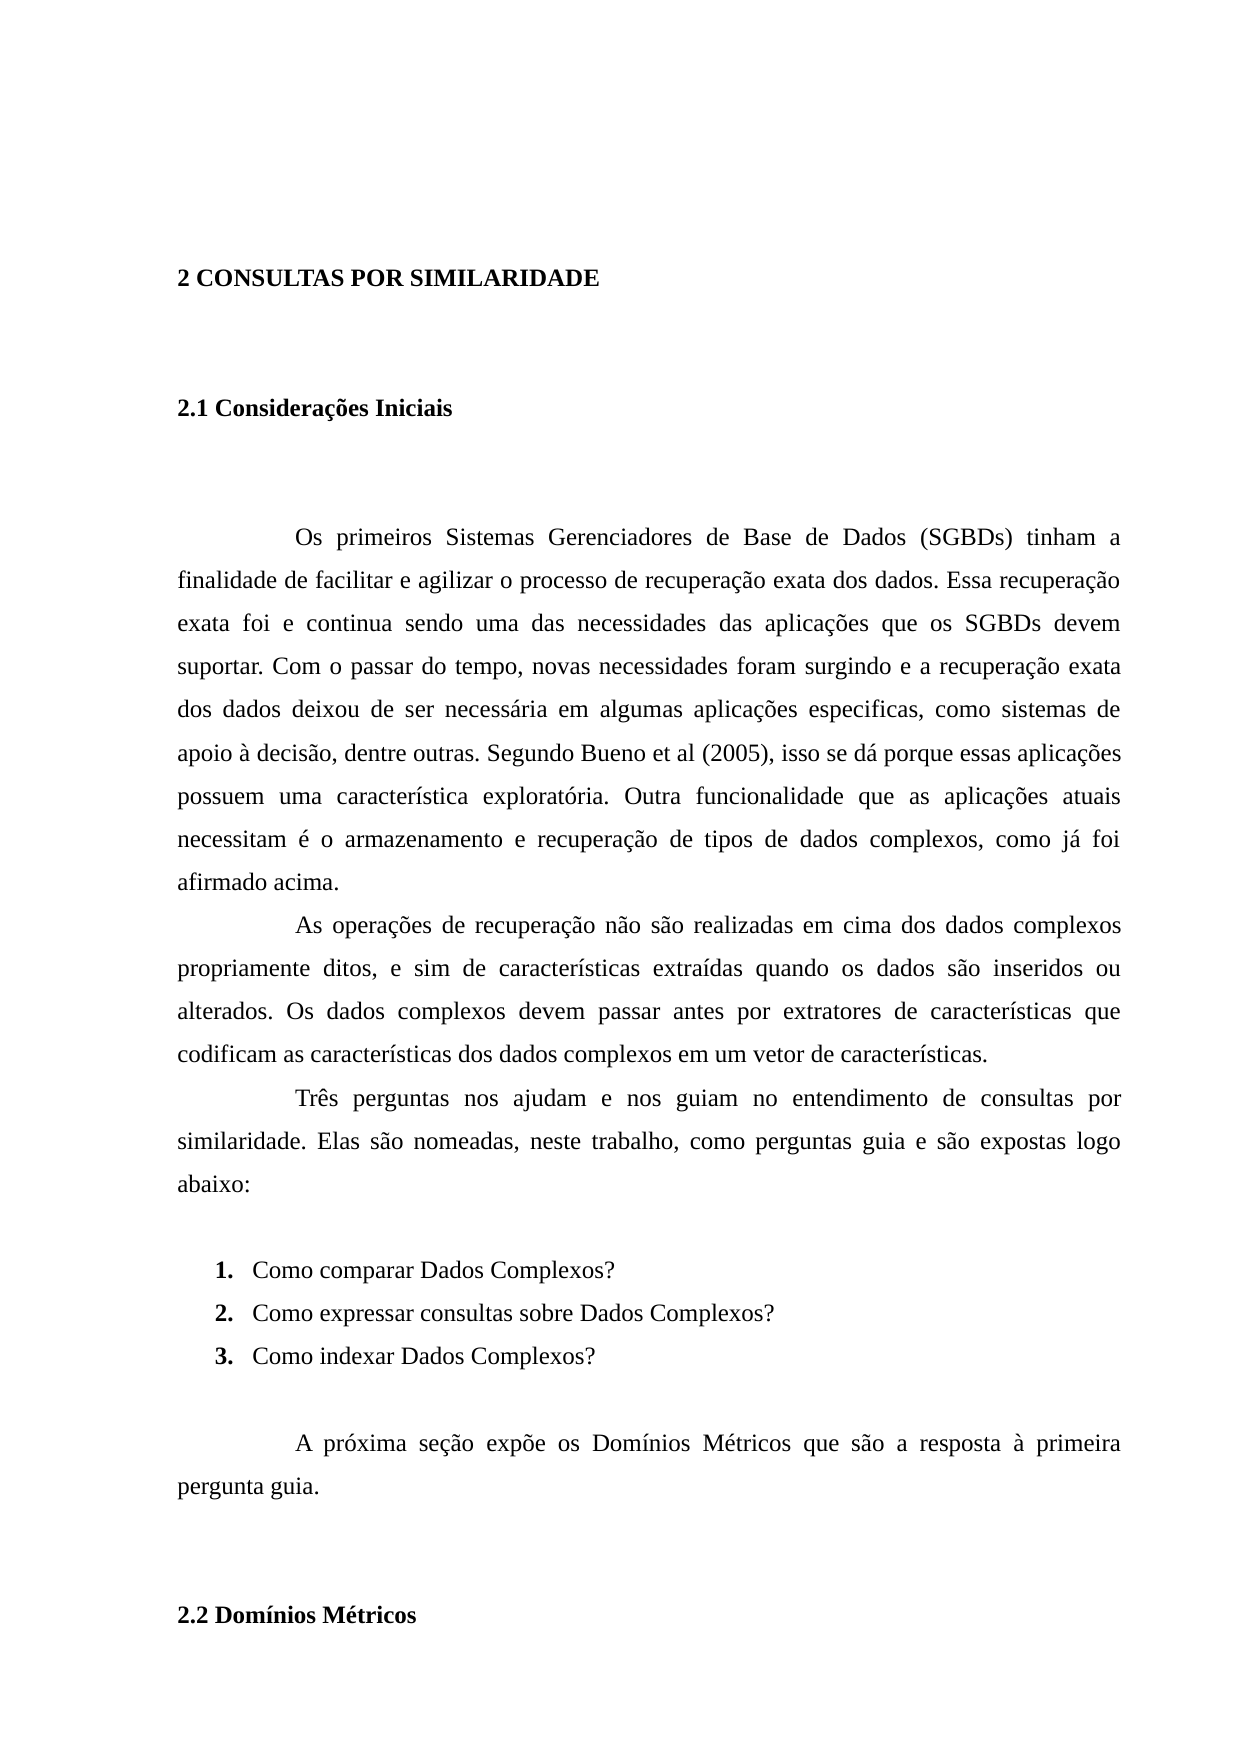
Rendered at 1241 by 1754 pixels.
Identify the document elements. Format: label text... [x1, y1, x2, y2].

text 2.2 Domínios Métricos [177, 1600, 1122, 1629]
text 2.1 Considerações Iniciais [177, 393, 1122, 421]
list Como indexar Dados Complexos? [214, 1341, 1122, 1370]
text 2 CONSULTAS POR SIMILARIDADE [177, 263, 1122, 292]
list Como expressar consultas sobre Dados Complexos? [214, 1298, 1122, 1327]
text A próxima seção expõe os Domínios Métricos que são a resposta à primeira pergunta guia. [177, 1428, 1122, 1499]
text As operações de recuperação não são realizadas em cima dos dados complexos propriamente ditos, e sim de características extraídas quando os dados são inseridos ou alterados. Os dados complexos devem passar antes por extratores de características que codificam as características dos dados complexos em um vetor de características. [177, 910, 1122, 1068]
list Como comparar Dados Complexos? [214, 1255, 1122, 1284]
text Três perguntas nos ajudam e nos guiam no entendimento de consultas por similaridade. Elas são nomeadas, neste trabalho, como perguntas guia e são expostas logo abaixo: [177, 1083, 1122, 1198]
text Os primeiros Sistemas Gerenciadores de Base de Dados (SGBDs) tinham a finalidade de facilitar e agilizar o processo de recuperação exata dos dados. Essa recuperação exata foi e continua sendo uma das necessidades das aplicações que os SGBDs devem suportar. Com o passar do tempo, novas necessidades foram surgindo e a recuperação exata dos dados deixou de ser necessária em algumas aplicações especificas, como sistemas de apoio à decisão, dentre outras. Segundo Bueno et al (2005), isso se dá porque essas aplicações possuem uma característica exploratória. Outra funcionalidade que as aplicações atuais necessitam é o armazenamento e recuperação de tipos de dados complexos, como já foi afirmado acima. [177, 522, 1122, 896]
